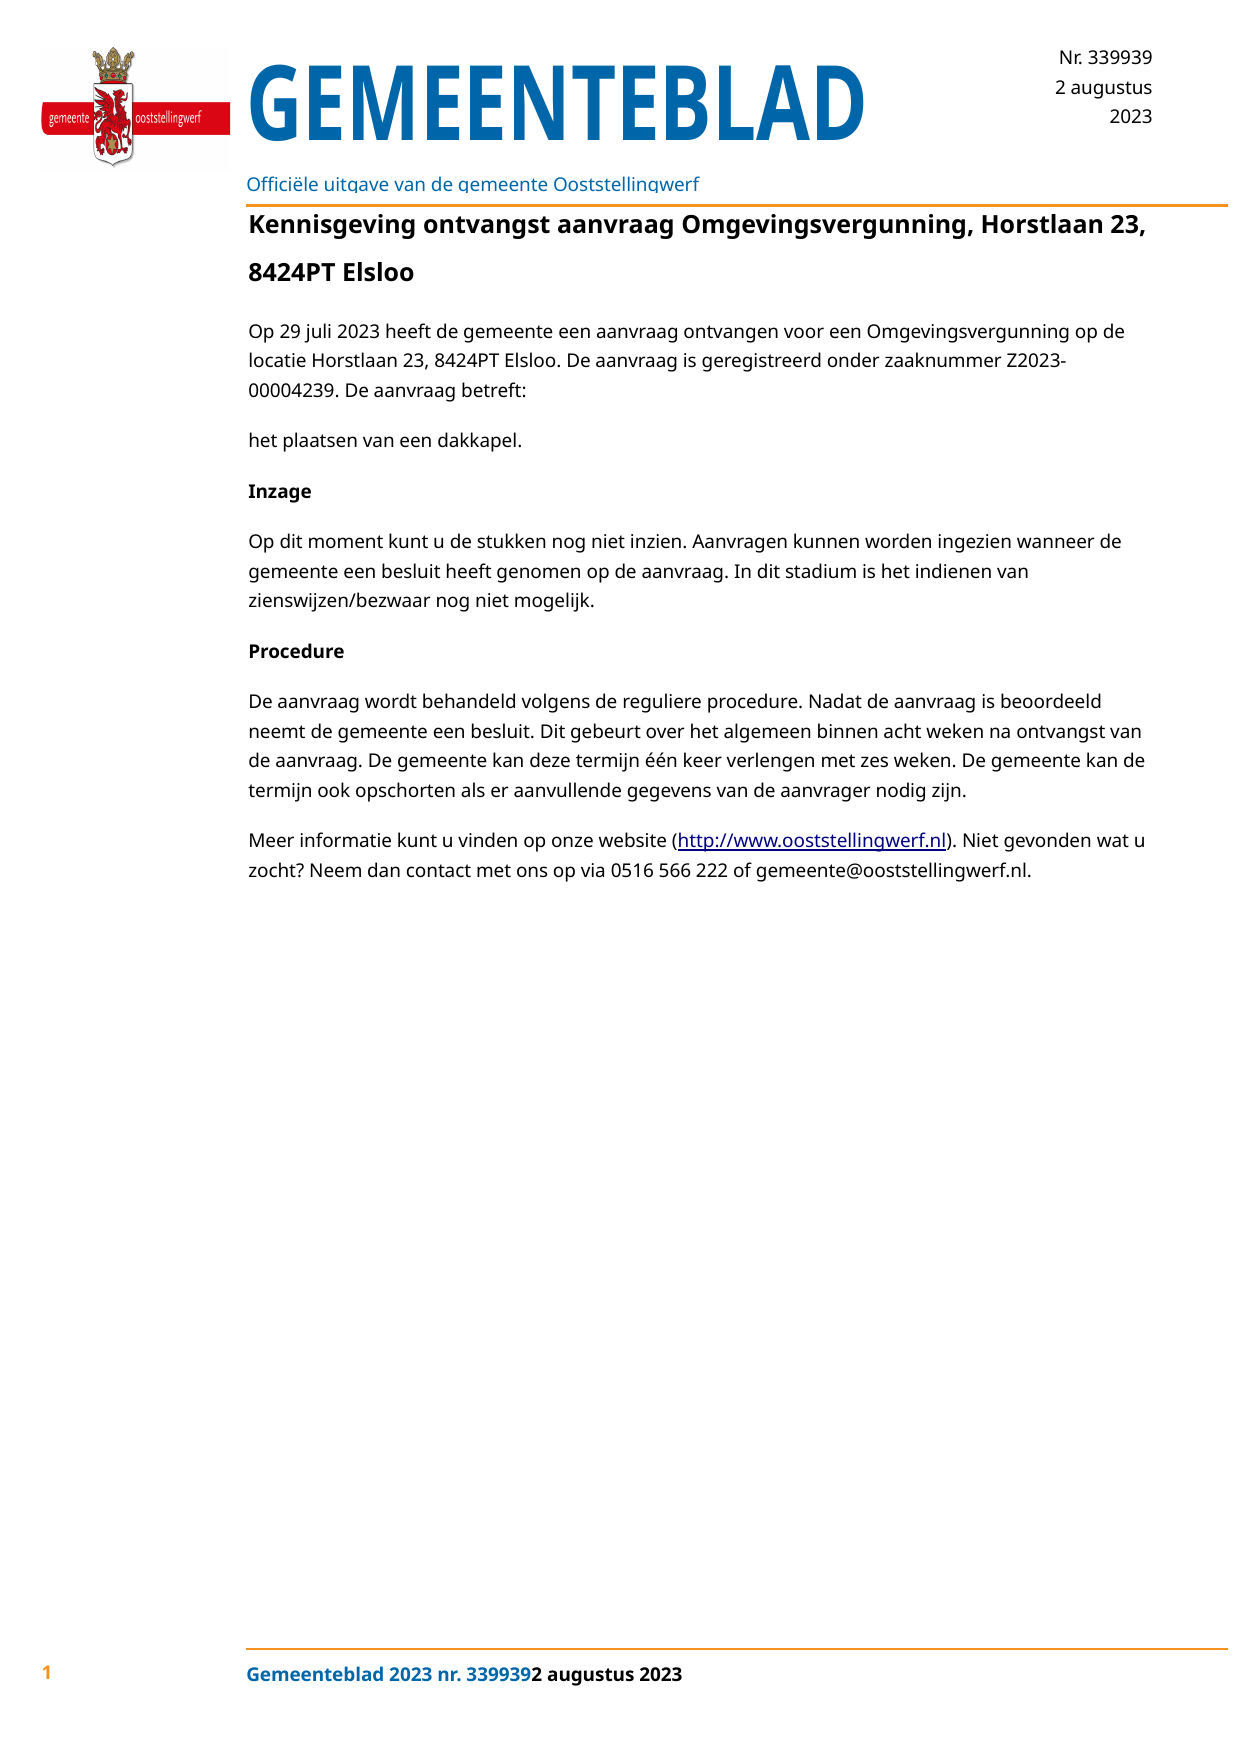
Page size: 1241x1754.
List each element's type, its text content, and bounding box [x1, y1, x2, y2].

text Kennisgeving ontvangst aanvraag Omgevingsvergunning, Horstlaan 23, 8424PT Elsloo [248, 207, 1152, 288]
text het plaatsen van een dakkapel. [248, 427, 1152, 453]
text Procedure [248, 638, 1152, 664]
text Meer informatie kunt u vinden op onze website (http://www.ooststellingwerf.nl). Niet gevonden wat u zocht? Neem dan contact met ons op via 0516 566 222 of gemeente@ooststellingwerf.nl. [248, 827, 1152, 883]
text Op 29 juli 2023 heeft de gemeente een aanvraag ontvangen voor een Omgevingsvergunning op de locatie Horstlaan 23, 8424PT Elsloo. De aanvraag is geregistreerd onder zaaknummer Z2023-00004239. De aanvraag betreft: [248, 318, 1152, 403]
text Inzage [248, 478, 1152, 504]
text Op dit moment kunt u de stukken nog niet inzien. Aanvragen kunnen worden ingezien wanneer de gemeente een besluit heeft genomen op de aanvraag. In dit stadium is het indienen van zienswijzen/bezwaar nog niet mogelijk. [248, 528, 1152, 613]
text De aanvraag wordt behandeld volgens de reguliere procedure. Nadat de aanvraag is beoordeeld neemt de gemeente een besluit. Dit gebeurt over het algemeen binnen acht weken na ontvangst van de aanvraag. De gemeente kan deze termijn één keer verlengen met zes weken. De gemeente kan de termijn ook opschorten als er aanvullende gegevens van de aanvrager nodig zijn. [248, 688, 1152, 803]
picture [41, 47, 231, 172]
